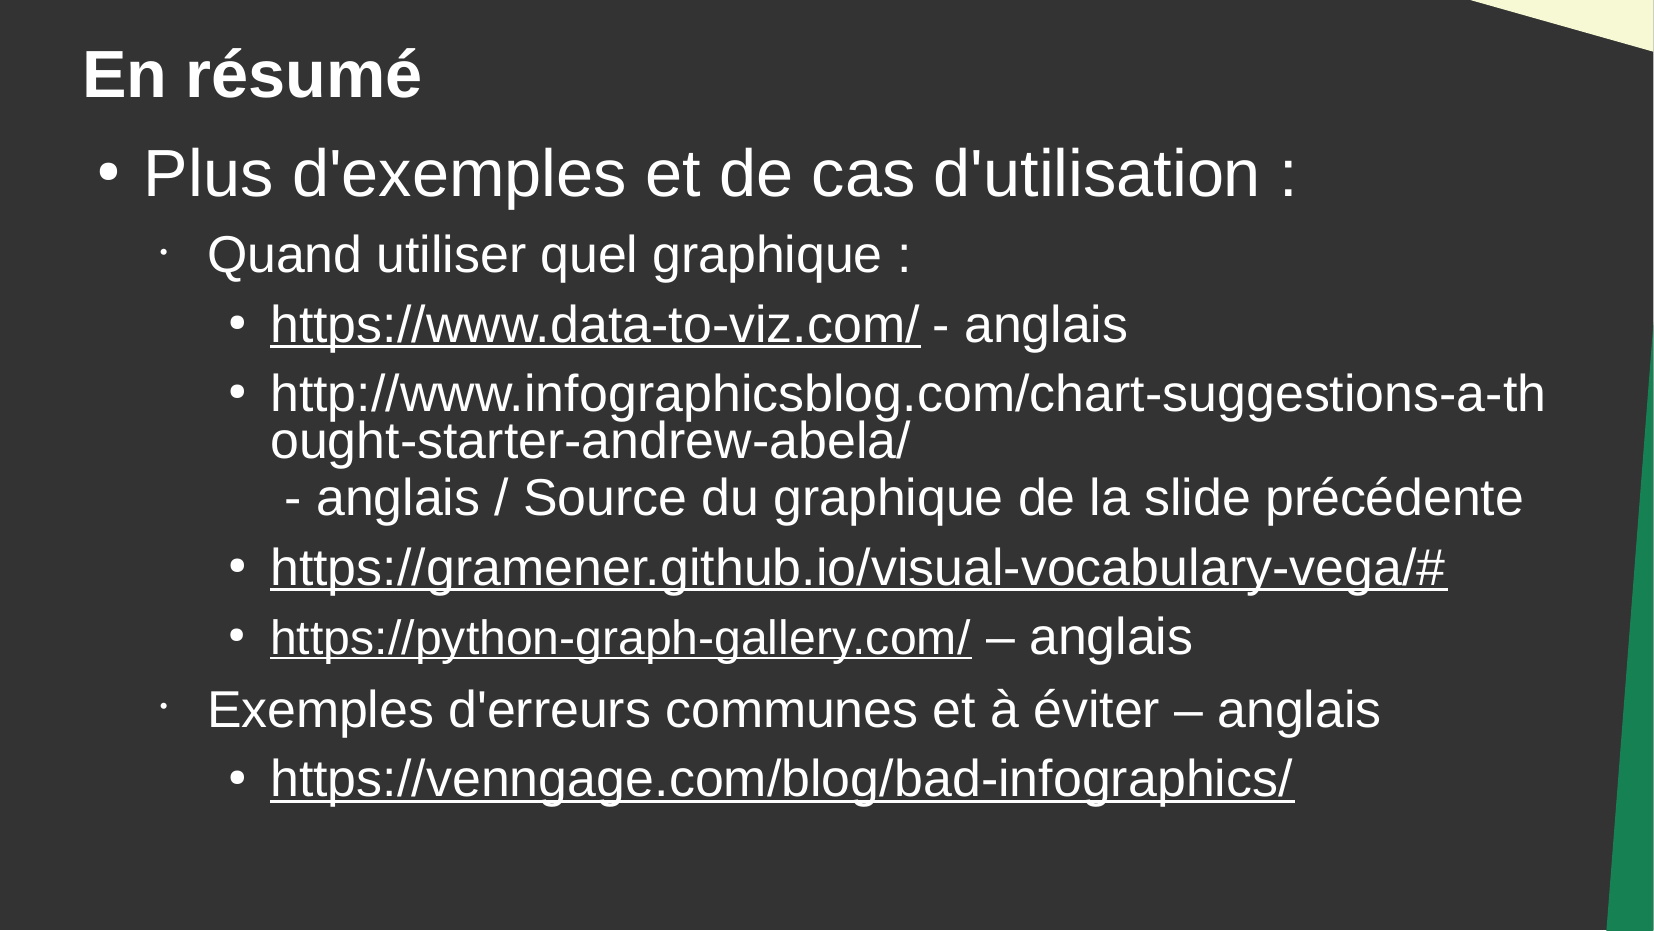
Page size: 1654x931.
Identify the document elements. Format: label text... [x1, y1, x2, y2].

text_box [1470, 0, 1654, 52]
list Plus d'exemples et de cas d'utilisation : Quand utiliser quel graphique : https://www.data-to-viz.com/ - anglais http://www.infographicsblog.com/chart-suggestions-a-thought-starter-andrew-abela/ - anglais / Source du graphique de la slide précédente https://gramener.github.io/visual-vocabulary-vega/# https://python-graph-gallery.com/ – anglais Exemples d'erreurs communes et à éviter – anglais https://venngage.com/blog/bad-infographics/ [80, 135, 1560, 768]
title En résumé [82, 37, 1571, 115]
text_box [1606, 315, 1654, 931]
